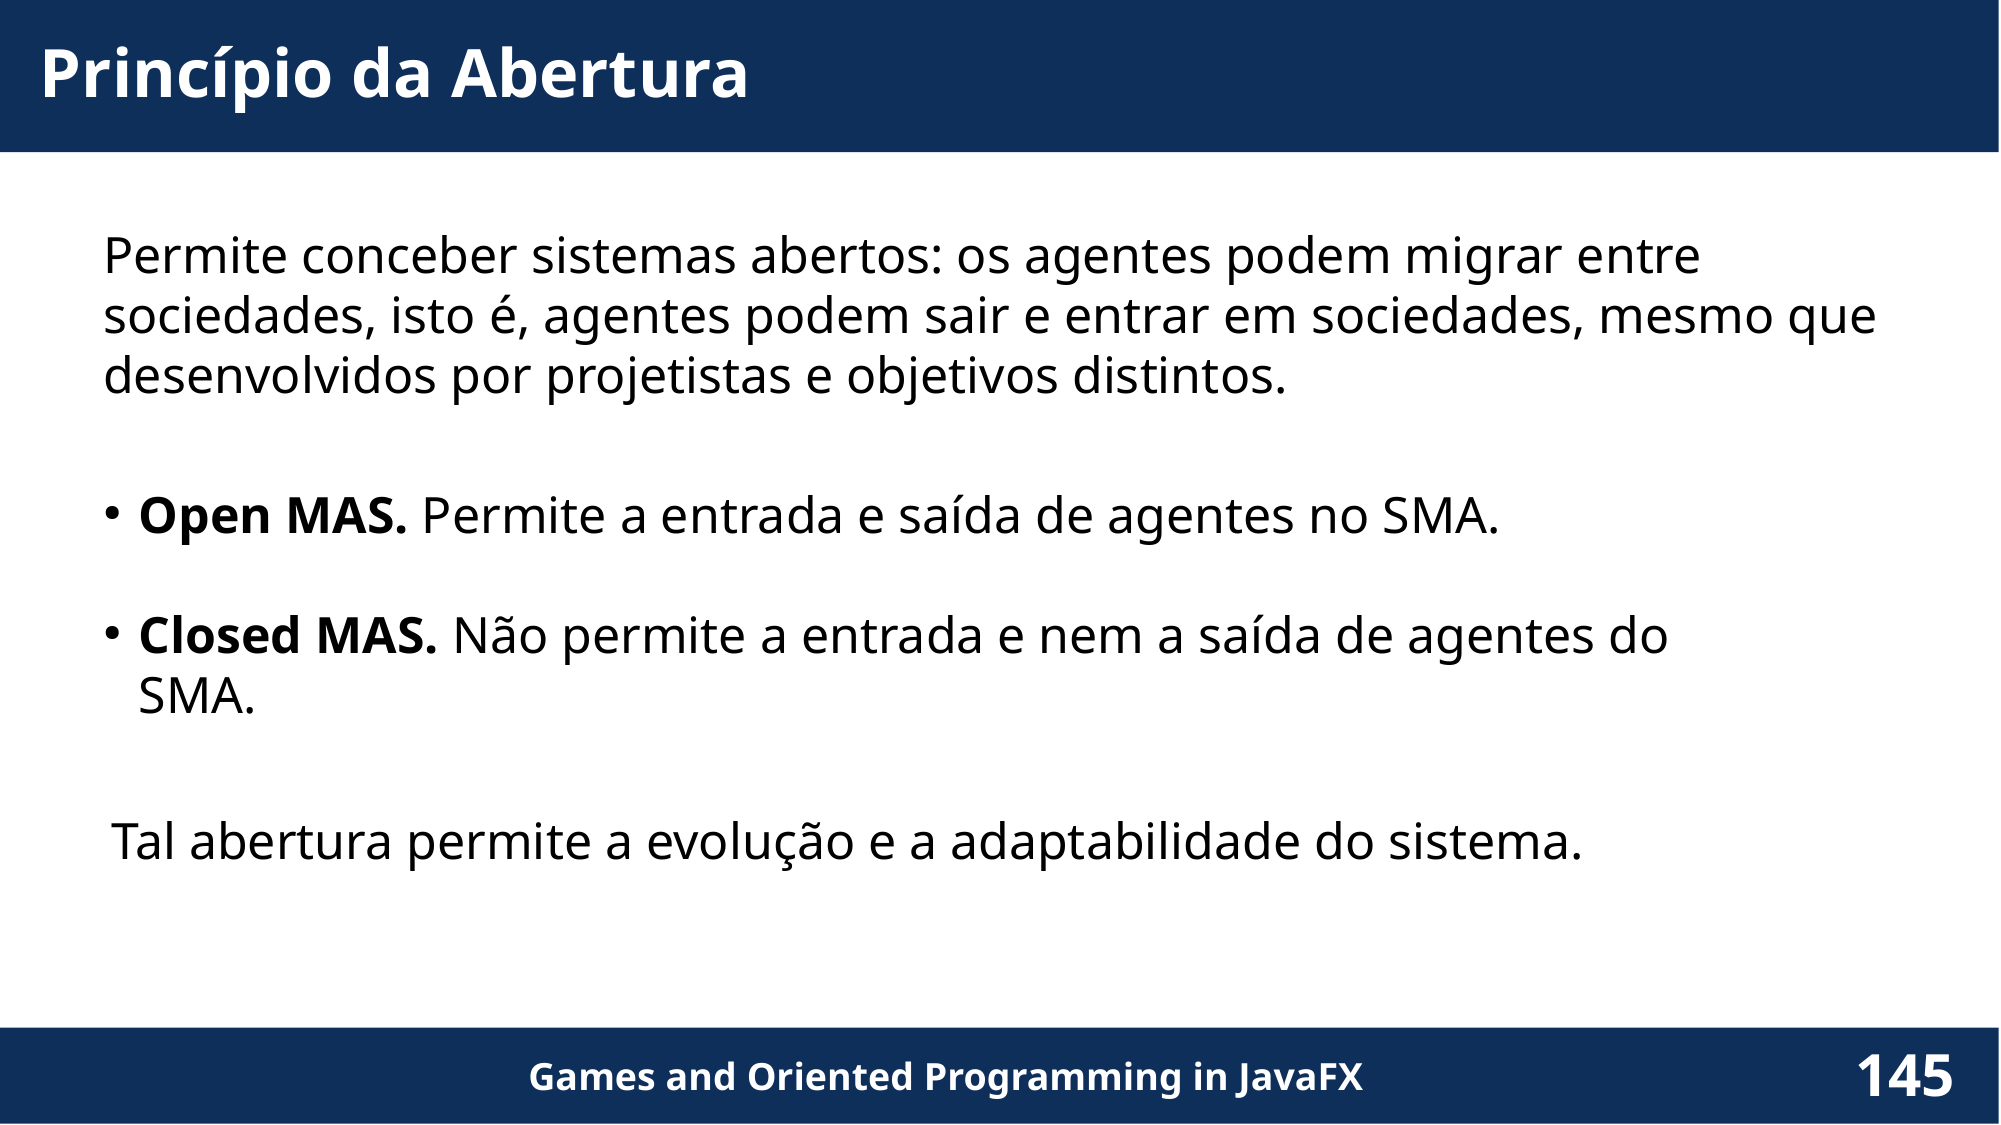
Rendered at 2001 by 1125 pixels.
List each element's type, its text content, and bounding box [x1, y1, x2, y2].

text_box Tal abertura permite a evolução e a adaptabilidade do sistema. [96, 798, 1754, 882]
text_box Open MAS. Permite a entrada e saída de agentes no SMA. Closed MAS. Não permite a entrada e nem a saída de agentes do SMA. [88, 476, 1772, 732]
text_box Princípio da Abertura [25, 23, 1999, 119]
text_box Permite conceber sistemas abertos: os agentes podem migrar entre sociedades, isto é, agentes podem sair e entrar em sociedades, mesmo que desenvolvidos por projetistas e objetivos distintos. [88, 216, 1947, 412]
